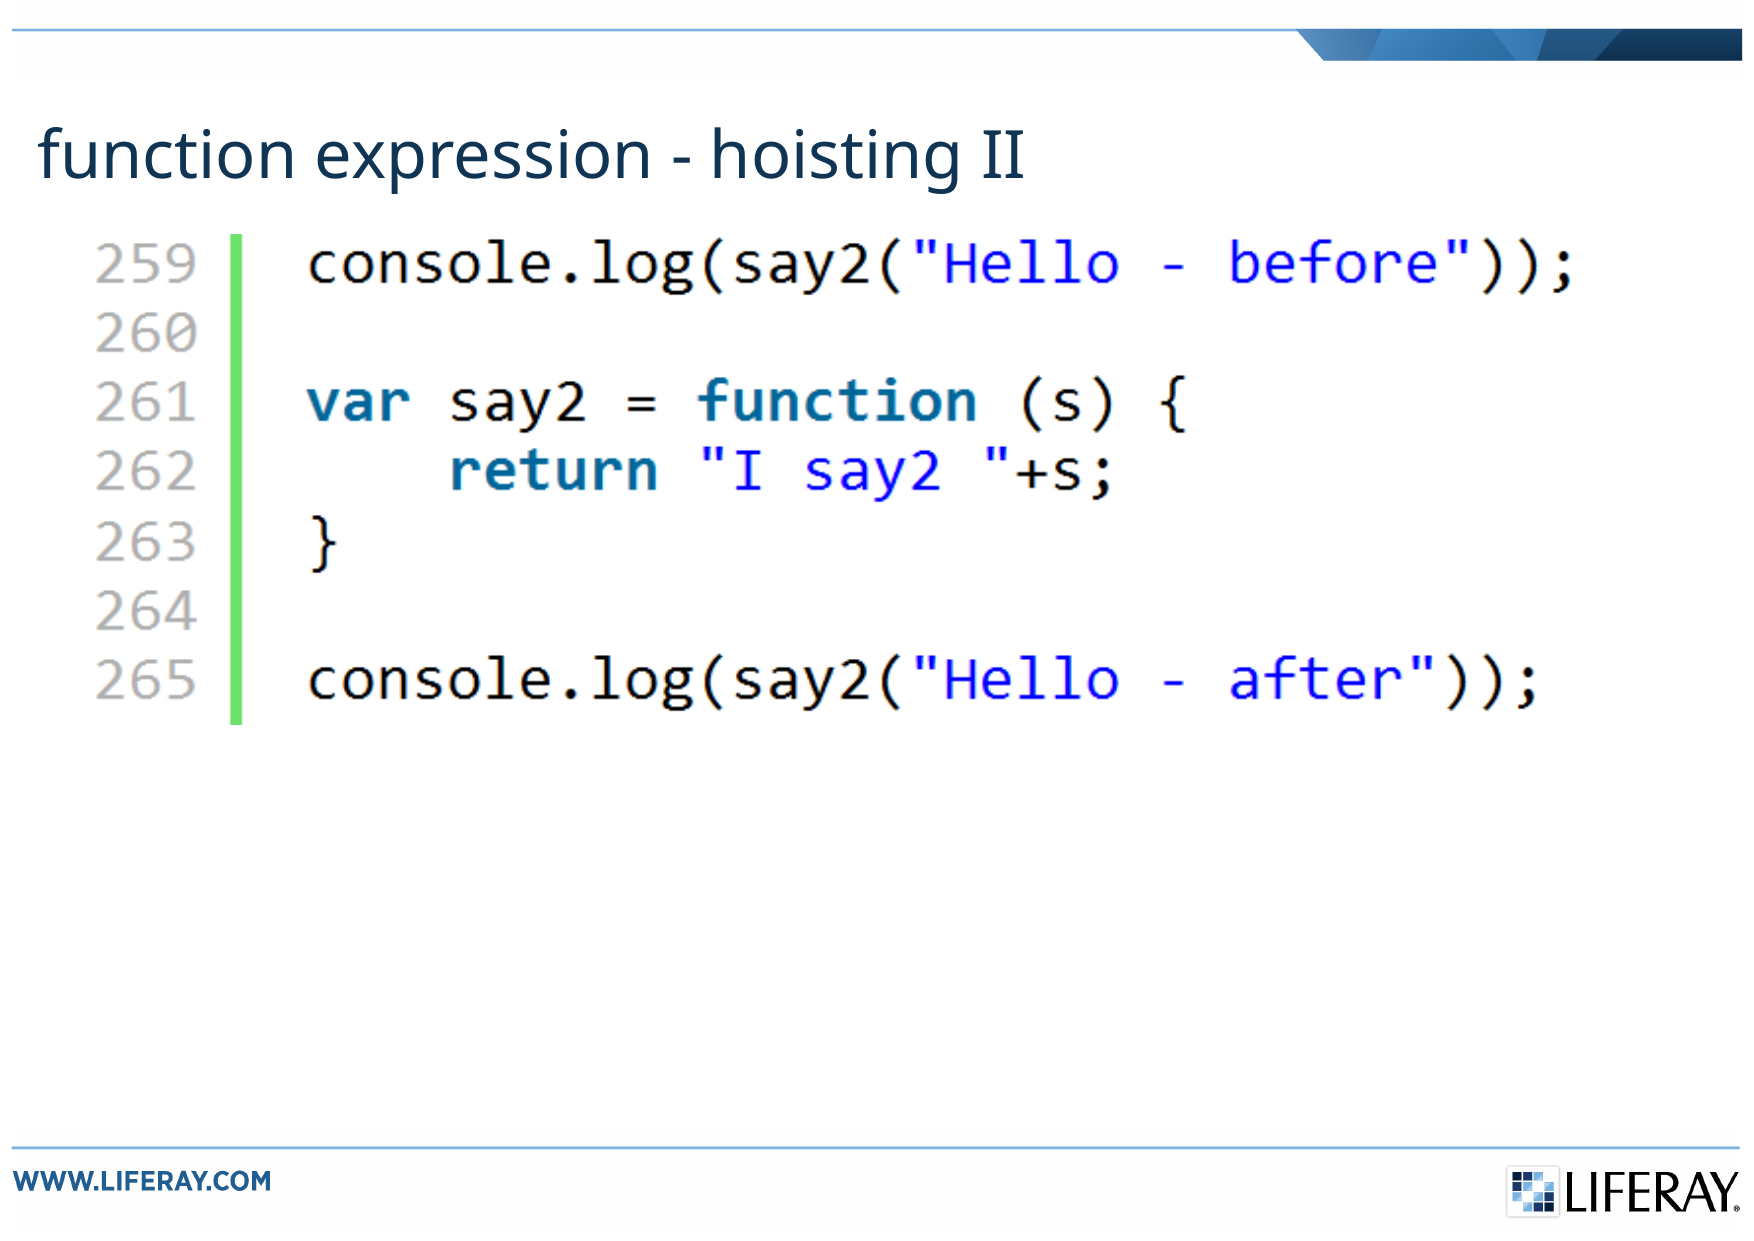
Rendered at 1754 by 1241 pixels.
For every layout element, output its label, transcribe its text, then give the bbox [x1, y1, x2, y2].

picture [85, 234, 1574, 726]
title function expression - hoisting II [37, 49, 1726, 257]
picture [12, 0, 1743, 84]
picture [10, 1124, 1741, 1234]
